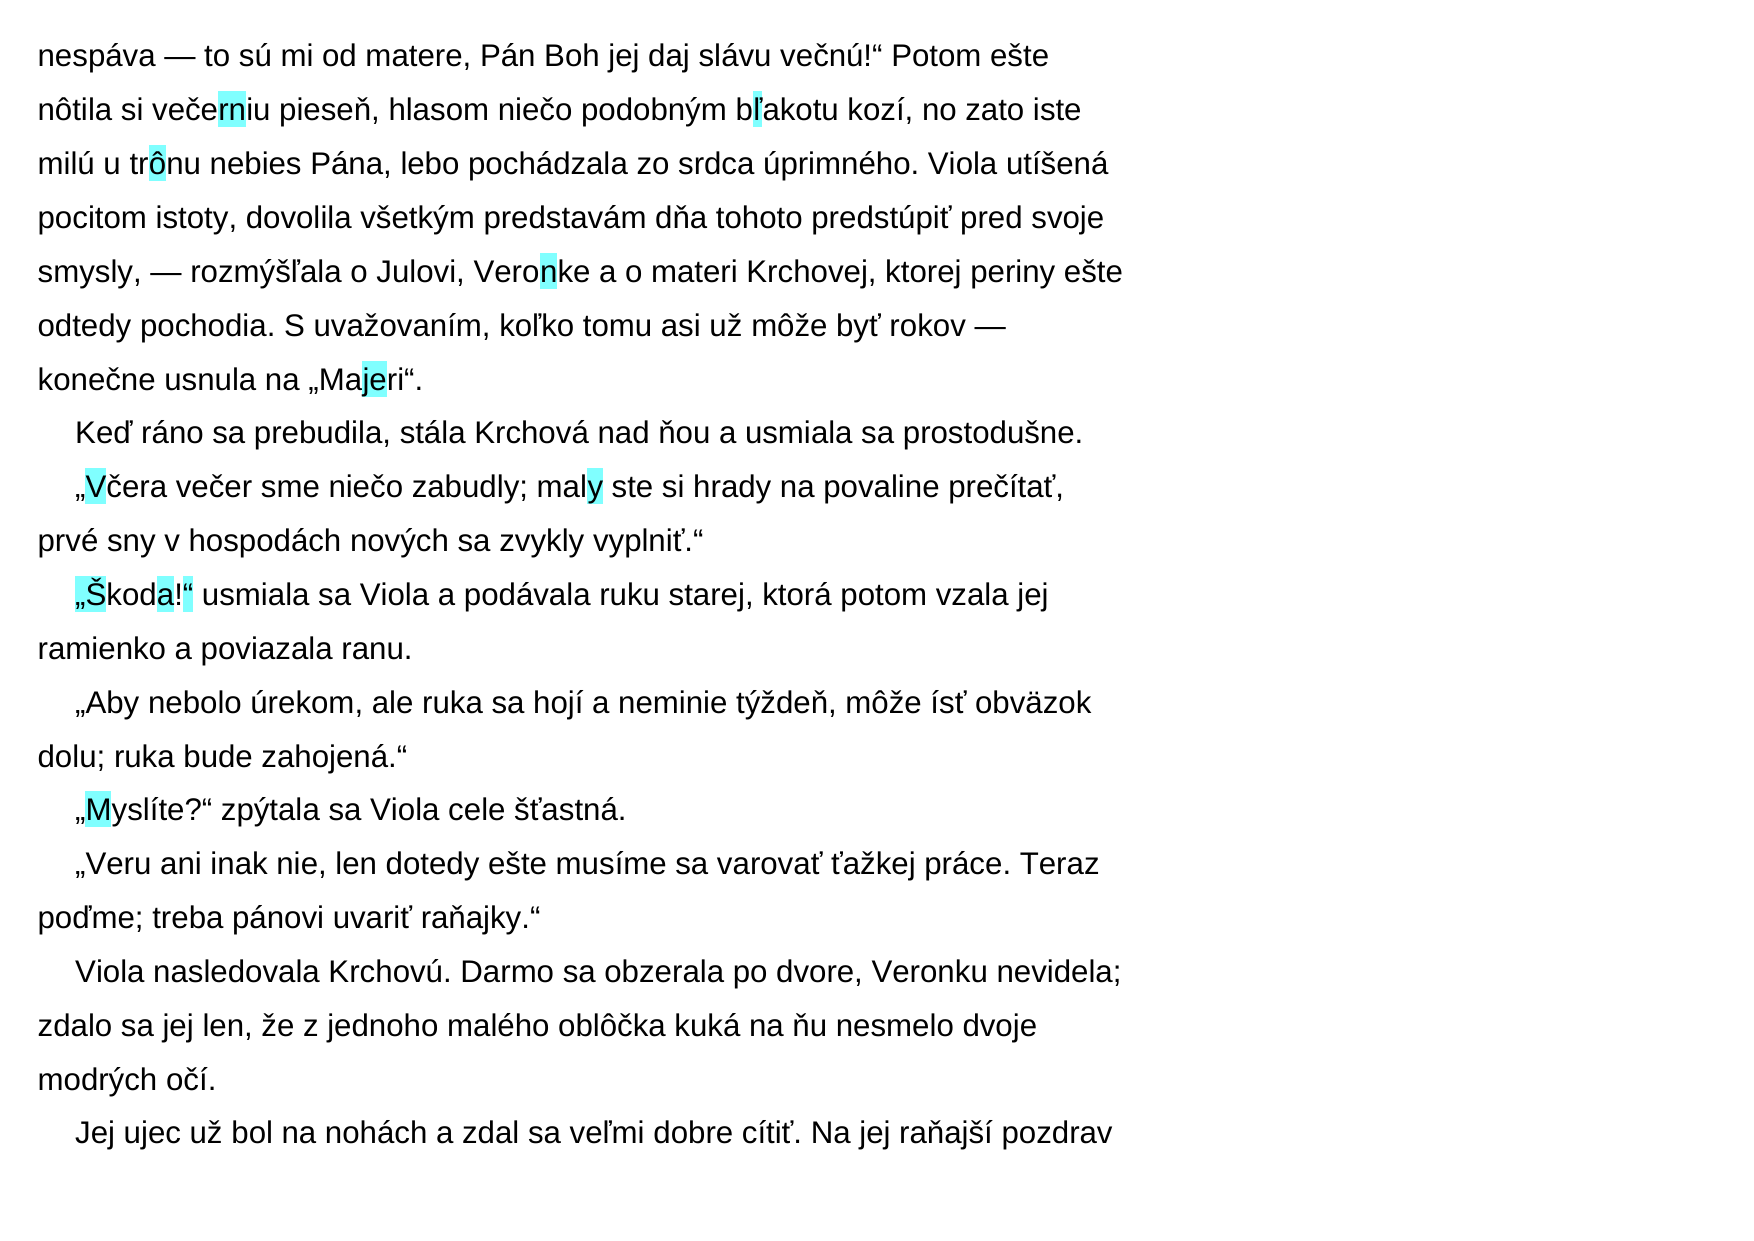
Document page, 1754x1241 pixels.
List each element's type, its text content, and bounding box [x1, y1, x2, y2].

text „Včera večer sme niečo zabudly; maly ste si hrady na povaline prečítať, prvé sny v hospodách nových sa zvykly vyplniť.“ [37, 468, 1130, 558]
text Keď ráno sa prebudila, stála Krchová nad ňou a usmiala sa prostodušne. [37, 414, 1130, 450]
text „Veru ani inak nie, len dotedy ešte musíme sa varovať ťažkej práce. Teraz poďme; treba pánovi uvariť raňajky.“ [37, 845, 1130, 935]
text nespáva — to sú mi od matere, Pán Boh jej daj slávu večnú!“ Potom ešte nôtila si večerniu pieseň, hlasom niečo podobným bľakotu kozí, no zato iste milú u trônu nebies Pána, lebo pochádzala zo srdca úprimného. Viola utíšená pocitom istoty, dovolila všetkým predstavám dňa tohoto predstúpiť pred svoje smysly, — rozmýšľala o Julovi, Veronke a o materi Krchovej, ktorej periny ešte odtedy pochodia. S uvažovaním, koľko tomu asi už môže byť rokov — konečne usnula na „Majeri“. [37, 37, 1130, 397]
text „Škoda!“ usmiala sa Viola a podávala ruku starej, ktorá potom vzala jej ramienko a poviazala ranu. [37, 576, 1130, 666]
text Jej ujec už bol na nohách a zdal sa veľmi dobre cítiť. Na jej raňajší pozdrav [37, 1114, 1130, 1151]
text „Aby nebolo úrekom, ale ruka sa hojí a neminie týždeň, môže ísť obväzok dolu; ruka bude zahojená.“ [37, 684, 1130, 773]
text Viola nasledovala Krchovú. Darmo sa obzerala po dvore, Veronku nevidela; zdalo sa jej len, že z jednoho malého oblôčka kuká na ňu nesmelo dvoje modrých očí. [37, 953, 1130, 1097]
text „Myslíte?“ zpýtala sa Viola cele šťastná. [37, 791, 1130, 827]
